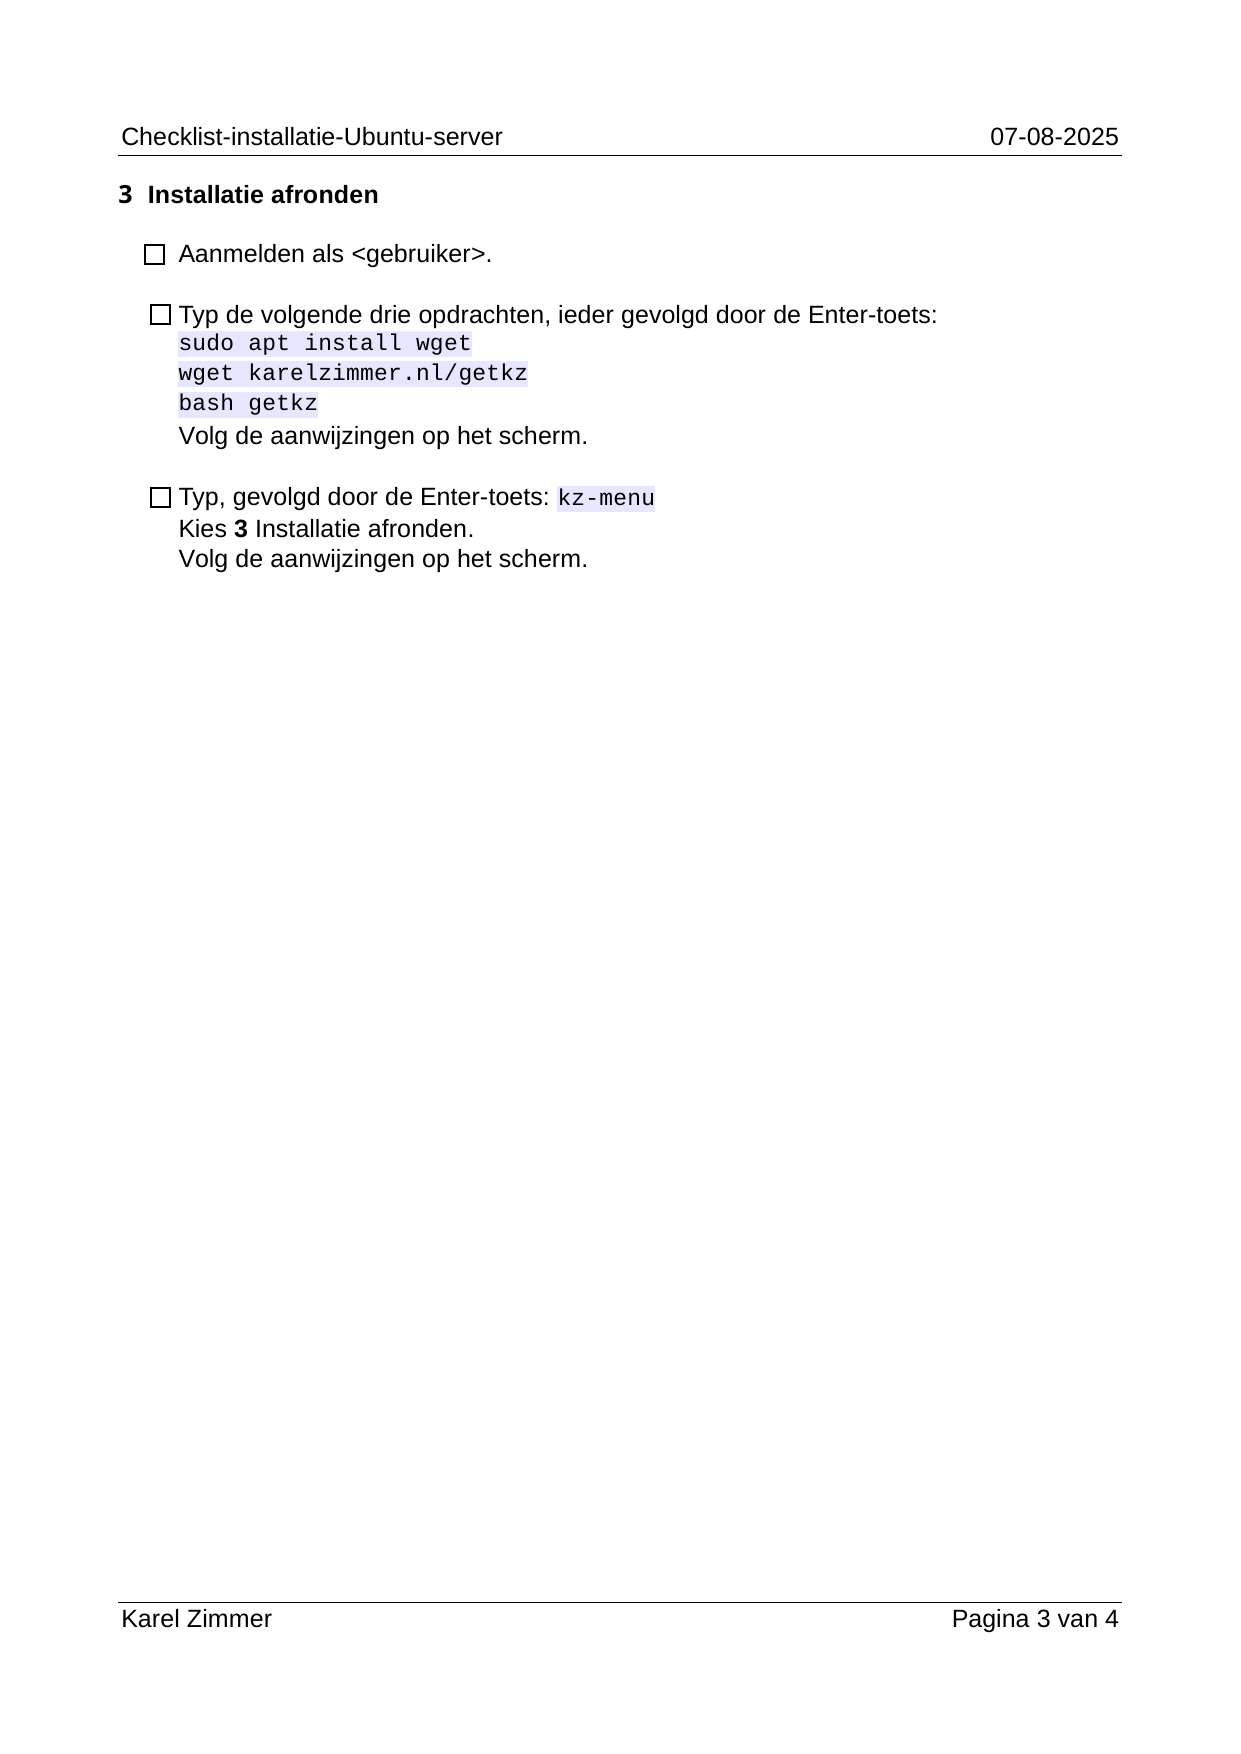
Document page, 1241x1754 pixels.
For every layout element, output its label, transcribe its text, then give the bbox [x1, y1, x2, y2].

table_cell [142, 421, 177, 451]
table_cell [118, 451, 142, 482]
table_header Aanmelden als <gebruiker>. [177, 239, 1122, 269]
table_cell [118, 421, 142, 451]
table_cell bash getkz [177, 391, 1122, 421]
table_cell [177, 269, 1122, 300]
table_cell Typ, gevolgd door de Enter-toets: kz-menu [177, 482, 1122, 513]
table_cell [118, 330, 142, 360]
table_cell [118, 514, 142, 544]
table_cell Kies 3 Installatie afronden. [177, 514, 1122, 544]
table_cell [118, 269, 142, 300]
list Installatie afronden [118, 177, 1122, 211]
table_cell [142, 391, 177, 421]
table_cell [142, 451, 177, 482]
table_header [142, 239, 177, 269]
table_cell [142, 544, 177, 574]
table_cell [118, 391, 142, 421]
table_cell wget karelzimmer.nl/getkz [177, 360, 1122, 391]
table_cell sudo apt install wget [177, 330, 1122, 360]
table_cell [142, 300, 177, 330]
table_header [118, 239, 142, 269]
table_cell [118, 482, 142, 513]
table_cell [118, 300, 142, 330]
table_cell [142, 514, 177, 544]
table_cell [142, 330, 177, 360]
table_cell Typ de volgende drie opdrachten, ieder gevolgd door de Enter-toets: [177, 300, 1122, 330]
table_cell [142, 482, 177, 513]
table_cell Volg de aanwijzingen op het scherm. [177, 421, 1122, 451]
table_cell Volg de aanwijzingen op het scherm. [177, 544, 1122, 574]
table_cell [118, 544, 142, 574]
table_cell [142, 360, 177, 391]
table_cell [142, 269, 177, 300]
table_cell [177, 451, 1122, 482]
table_cell [118, 360, 142, 391]
